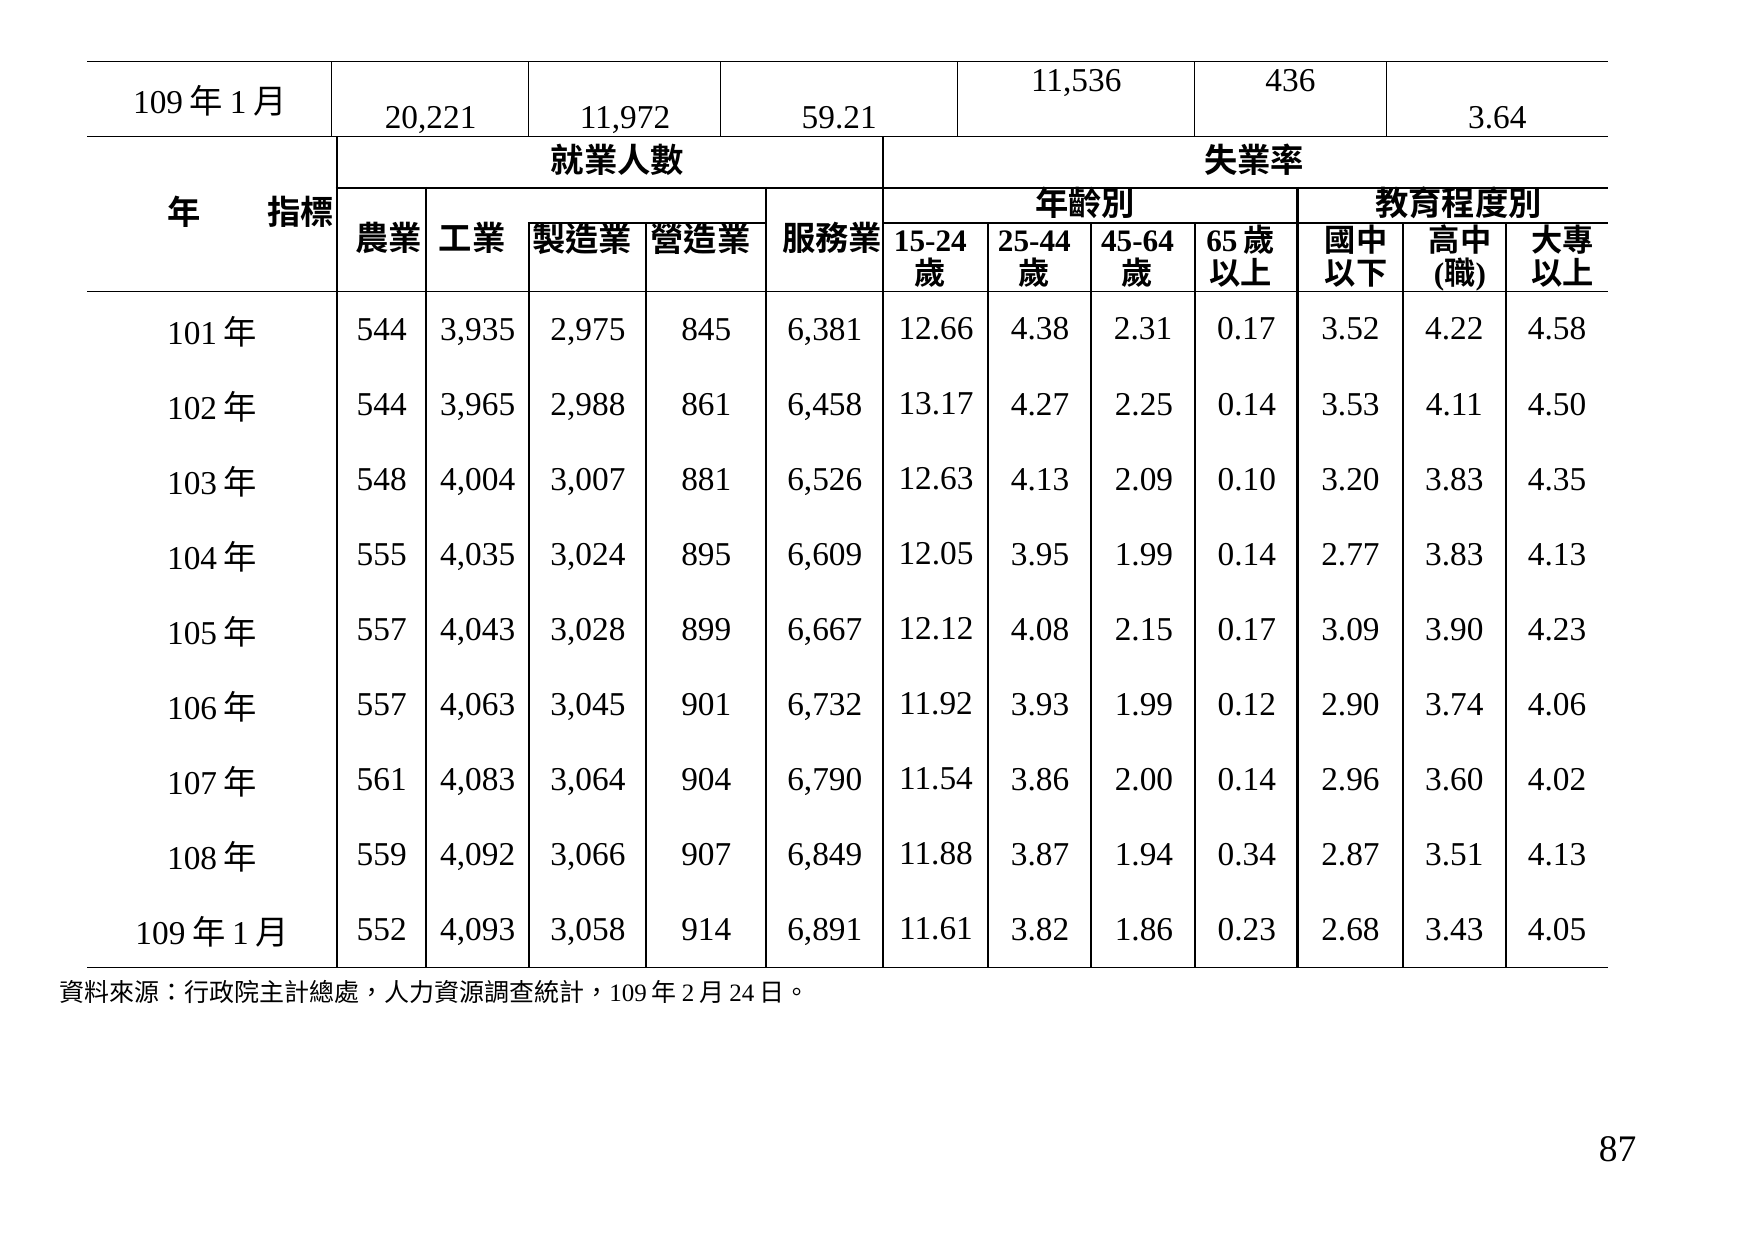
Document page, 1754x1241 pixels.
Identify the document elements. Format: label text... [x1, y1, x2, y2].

table_cell 12.63 [884, 442, 987, 517]
table_cell 0.14 [1196, 517, 1296, 592]
table_cell 1.99 [1092, 517, 1194, 592]
table_cell 工業 [427, 189, 529, 291]
table_cell 845 [647, 292, 765, 367]
table_cell 2.15 [1092, 592, 1194, 667]
table_cell 4.08 [989, 592, 1090, 667]
table_cell 4,083 [427, 742, 528, 817]
table_cell 11,972 [529, 62, 720, 136]
table_cell 861 [647, 367, 765, 442]
table_cell 3,024 [530, 517, 645, 592]
table_cell 4,092 [427, 817, 528, 892]
table_cell 11.54 [884, 742, 987, 817]
table_cell 25-44歲 [989, 224, 1090, 291]
table_cell 3.83 [1404, 517, 1505, 592]
table_cell 6,891 [767, 892, 882, 967]
table_cell 559 [338, 817, 425, 892]
table_cell 0.17 [1196, 592, 1296, 667]
table_cell 20,221 [332, 62, 528, 136]
table_cell 4.50 [1507, 367, 1608, 442]
table_cell 3,064 [530, 742, 645, 817]
table_cell 4.27 [989, 367, 1090, 442]
table_cell 104年 [87, 517, 336, 592]
table_cell 107年 [87, 742, 336, 817]
table_cell 4.13 [989, 442, 1090, 517]
table_cell 失業率 [884, 137, 1608, 187]
table_cell 0.34 [1196, 817, 1296, 892]
table_cell 11.92 [884, 667, 987, 742]
table_cell 103年 [87, 442, 336, 517]
table_cell 年 指標 [87, 137, 336, 291]
table_cell 544 [338, 292, 425, 367]
table_cell 2.68 [1299, 892, 1402, 967]
table_cell 11.88 [884, 817, 987, 892]
table_cell 2.25 [1092, 367, 1194, 442]
table_cell 農業 [338, 189, 425, 291]
table_cell 65歲 以上 [1196, 224, 1296, 291]
table_cell 3.51 [1404, 817, 1505, 892]
table_cell 0.14 [1196, 367, 1296, 442]
table_cell 2.00 [1092, 742, 1194, 817]
table_cell 105年 [87, 592, 336, 667]
table_cell 3,965 [427, 367, 528, 442]
table_cell 0.12 [1196, 667, 1296, 742]
table_cell 4.58 [1507, 292, 1608, 367]
table_cell 3.20 [1299, 442, 1402, 517]
table_cell 3.52 [1299, 292, 1402, 367]
table_cell 101年 [87, 292, 336, 367]
table_cell 12.66 [884, 292, 987, 367]
table_cell 4,035 [427, 517, 528, 592]
table_cell 4.06 [1507, 667, 1608, 742]
table_cell 3.60 [1404, 742, 1505, 817]
table_cell 6,526 [767, 442, 882, 517]
table_cell 895 [647, 517, 765, 592]
table_cell 2.87 [1299, 817, 1402, 892]
table_cell 6,790 [767, 742, 882, 817]
table_cell 552 [338, 892, 425, 967]
table_cell 製造業 [530, 224, 645, 291]
table_cell 15-24歲 [884, 224, 987, 291]
table_cell 3,935 [427, 292, 528, 367]
table_cell 102年 [87, 367, 336, 442]
table_cell 3,028 [530, 592, 645, 667]
table_cell 3,058 [530, 892, 645, 967]
table_cell 555 [338, 517, 425, 592]
table_cell 12.05 [884, 517, 987, 592]
table_cell 12.12 [884, 592, 987, 667]
table_cell 2.90 [1299, 667, 1402, 742]
text 資料來源：行政院主計總處，人力資源調查統計，109年2月24日。 [59, 968, 1636, 1010]
table_cell 4.35 [1507, 442, 1608, 517]
table_cell 899 [647, 592, 765, 667]
table_cell 2.77 [1299, 517, 1402, 592]
table_cell 4,004 [427, 442, 528, 517]
table_cell 4.13 [1507, 817, 1608, 892]
table_cell 901 [647, 667, 765, 742]
table_cell 3,007 [530, 442, 645, 517]
table_cell 4,093 [427, 892, 528, 967]
table_cell 6,458 [767, 367, 882, 442]
table_cell 548 [338, 442, 425, 517]
table_cell [529, 189, 646, 222]
table_cell 904 [647, 742, 765, 817]
table_cell 4,043 [427, 592, 528, 667]
table_cell 3.09 [1299, 592, 1402, 667]
table_cell 3.74 [1404, 667, 1505, 742]
table_cell 561 [338, 742, 425, 817]
table_cell 1.94 [1092, 817, 1194, 892]
table_cell 3.90 [1404, 592, 1505, 667]
table_cell 6,667 [767, 592, 882, 667]
table_cell 0.23 [1196, 892, 1296, 967]
table_cell 0.10 [1196, 442, 1296, 517]
table_cell 109年1月 [87, 62, 331, 136]
table_cell 881 [647, 442, 765, 517]
table_cell 營造業 [647, 224, 765, 291]
table_cell 服務業 [767, 189, 882, 291]
table_cell 6,849 [767, 817, 882, 892]
table_cell 914 [647, 892, 765, 967]
table_cell 1.86 [1092, 892, 1194, 967]
table_cell 6,609 [767, 517, 882, 592]
table_cell 13.17 [884, 367, 987, 442]
table_cell 907 [647, 817, 765, 892]
table_cell 4.13 [1507, 517, 1608, 592]
table_cell 就業人數 [338, 137, 882, 187]
table_cell 3.95 [989, 517, 1090, 592]
table_cell 4.23 [1507, 592, 1608, 667]
table_cell 106年 [87, 667, 336, 742]
table_cell 2,975 [530, 292, 645, 367]
table_cell 3.83 [1404, 442, 1505, 517]
table_cell 2.96 [1299, 742, 1402, 817]
table_cell 11,536 [958, 62, 1194, 136]
table_cell 3.53 [1299, 367, 1402, 442]
table_cell 3.43 [1404, 892, 1505, 967]
table_cell 6,381 [767, 292, 882, 367]
table_cell [646, 189, 765, 222]
table_cell 45-64歲 [1092, 224, 1194, 291]
table_cell 3.93 [989, 667, 1090, 742]
table_cell 11.61 [884, 892, 987, 967]
table_cell 557 [338, 667, 425, 742]
table_cell 4.38 [989, 292, 1090, 367]
table_cell 1.99 [1092, 667, 1194, 742]
table_cell 2.31 [1092, 292, 1194, 367]
table_cell 436 [1195, 62, 1386, 136]
table_cell 2,988 [530, 367, 645, 442]
table_cell 108年 [87, 817, 336, 892]
table_cell 3.82 [989, 892, 1090, 967]
table_cell 557 [338, 592, 425, 667]
table_cell 3,066 [530, 817, 645, 892]
table_cell 4.22 [1404, 292, 1505, 367]
table_cell 3,045 [530, 667, 645, 742]
table_cell 3.87 [989, 817, 1090, 892]
table_cell 3.86 [989, 742, 1090, 817]
table_cell 4,063 [427, 667, 528, 742]
table_cell 6,732 [767, 667, 882, 742]
table_cell 大專 以上 [1507, 224, 1608, 291]
table_cell 教育程度別 [1299, 189, 1608, 222]
table_cell 4.02 [1507, 742, 1608, 817]
table_cell 4.05 [1507, 892, 1608, 967]
table_cell 2.09 [1092, 442, 1194, 517]
table_cell 544 [338, 367, 425, 442]
table_cell 高中(職) [1404, 224, 1505, 291]
table_cell 109年1月 [87, 892, 336, 967]
table_cell 59.21 [721, 62, 957, 136]
table_cell 3.64 [1387, 62, 1608, 136]
table_cell 0.17 [1196, 292, 1296, 367]
table_cell 0.14 [1196, 742, 1296, 817]
table_cell 4.11 [1404, 367, 1505, 442]
table_cell 國中 以下 [1299, 224, 1402, 291]
table_cell 年齡別 [884, 189, 1296, 222]
